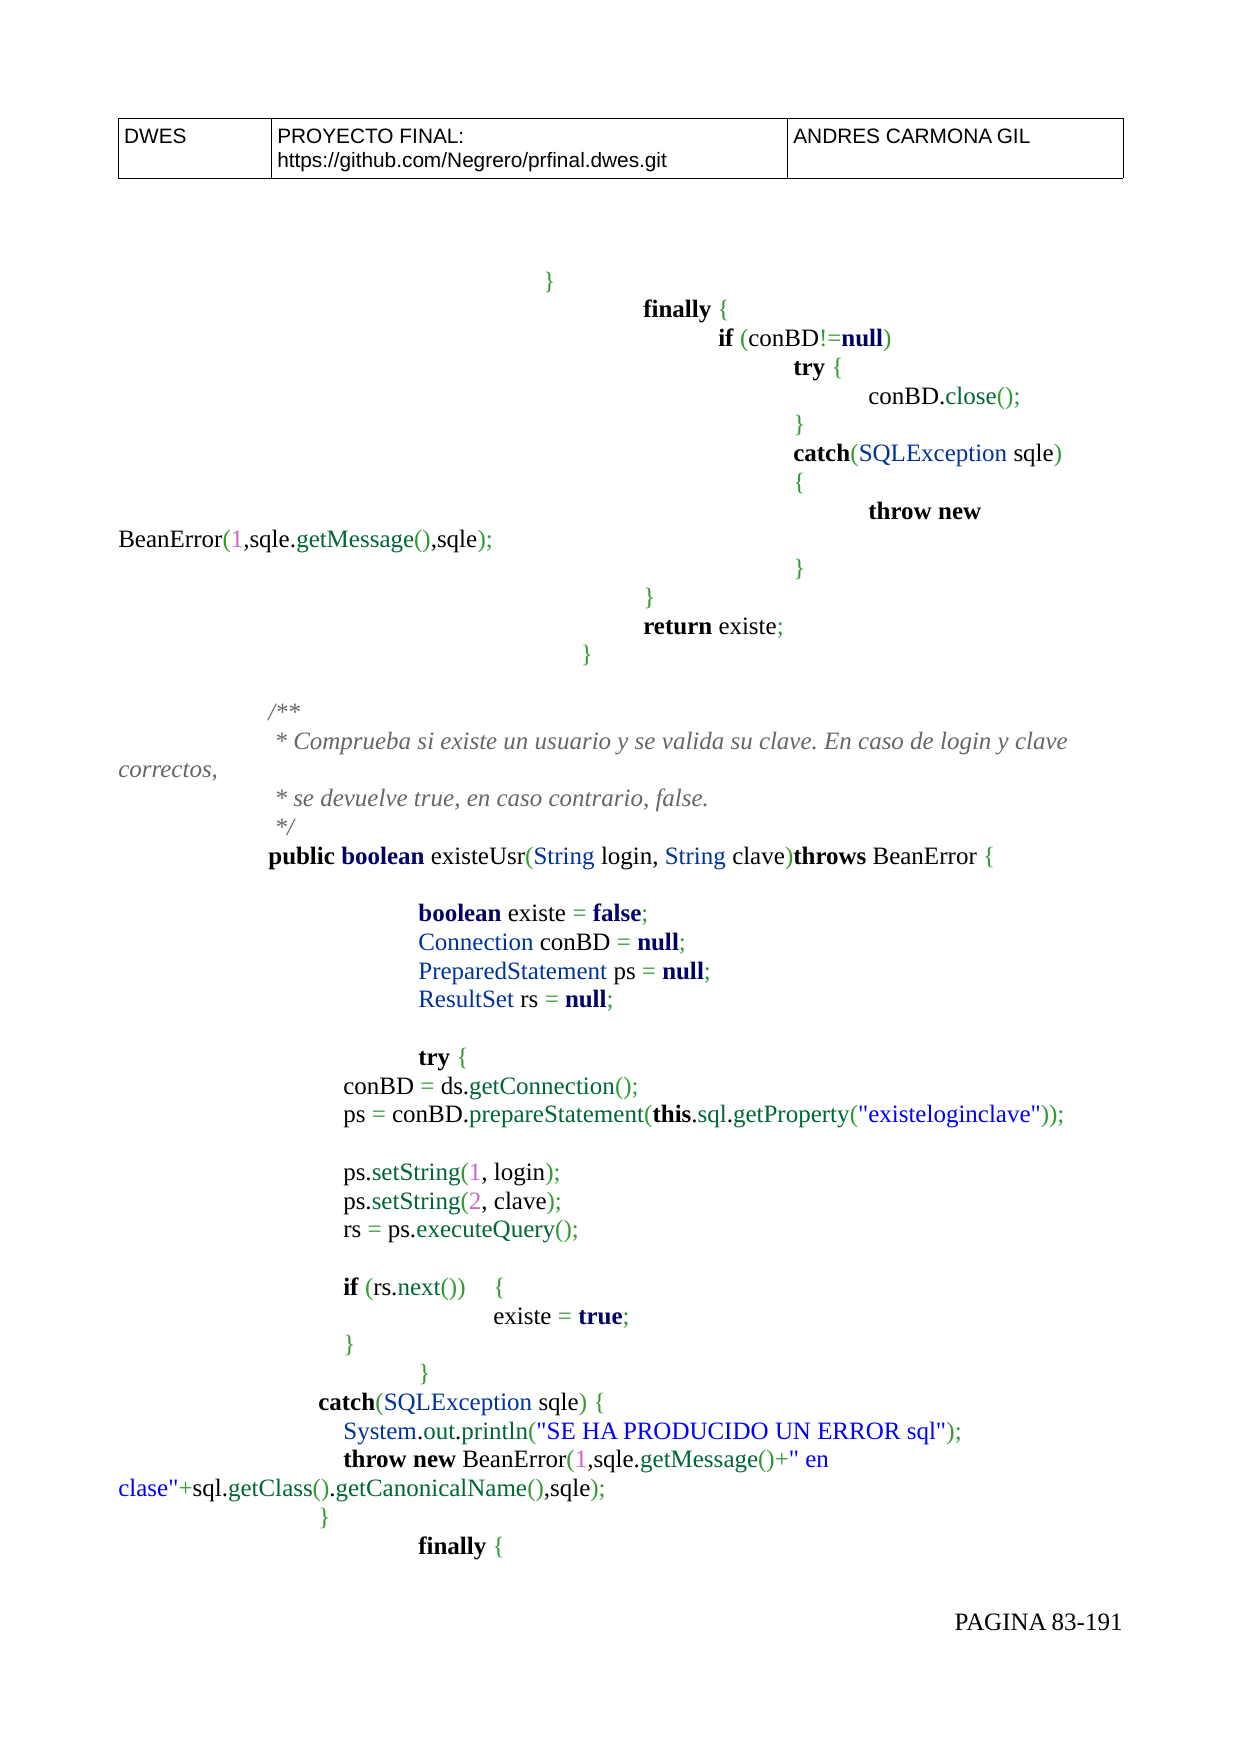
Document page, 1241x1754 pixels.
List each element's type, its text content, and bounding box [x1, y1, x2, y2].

text */ [118, 812, 1122, 841]
text } [118, 1329, 1122, 1358]
text ps = conBD.prepareStatement(this.sql.getProperty("existeloginclave")); [118, 1099, 1122, 1128]
text } [118, 582, 1122, 611]
text finally { [118, 294, 1122, 323]
text conBD = ds.getConnection(); [118, 1071, 1122, 1099]
text ps.setString(2, clave); [118, 1186, 1122, 1214]
text throw new BeanError(1,sqle.getMessage(),sqle); [118, 496, 1122, 553]
text Connection conBD = null; [118, 927, 1122, 956]
text boolean existe = false; [118, 898, 1122, 927]
text System.out.println("SE HA PRODUCIDO UN ERROR sql"); [118, 1416, 1122, 1444]
text return existe; [118, 611, 1122, 639]
text /** [118, 697, 1122, 726]
text catch(SQLException sqle) { [118, 1387, 1122, 1416]
text * se devuelve true, en caso contrario, false. [118, 783, 1122, 812]
text ps.setString(1, login); [118, 1157, 1122, 1186]
text if (rs.next()) { [118, 1272, 1122, 1301]
text catch(SQLException sqle) [118, 438, 1122, 467]
text throw new BeanError(1,sqle.getMessage()+" en clase"+sql.getClass().getCanonicalName(),sqle); [118, 1444, 1122, 1502]
text conBD.close(); [118, 381, 1122, 409]
text } [118, 409, 1122, 438]
text { [118, 467, 1122, 496]
text PreparedStatement ps = null; [118, 956, 1122, 984]
text try { [118, 1042, 1122, 1071]
text rs = ps.executeQuery(); [118, 1214, 1122, 1243]
text } [118, 266, 1122, 294]
text try { [118, 352, 1122, 381]
text existe = true; [118, 1301, 1122, 1329]
text } [118, 1358, 1122, 1387]
text if (conBD!=null) [118, 323, 1122, 352]
text finally { [118, 1531, 1122, 1559]
text } [118, 553, 1122, 582]
text } [118, 639, 1122, 668]
text ResultSet rs = null; [118, 984, 1122, 1013]
text * Comprueba si existe un usuario y se valida su clave. En caso de login y clave correctos, [118, 726, 1122, 783]
text } [118, 1502, 1122, 1531]
text public boolean existeUsr(String login, String clave) throws BeanError { [118, 841, 1122, 869]
